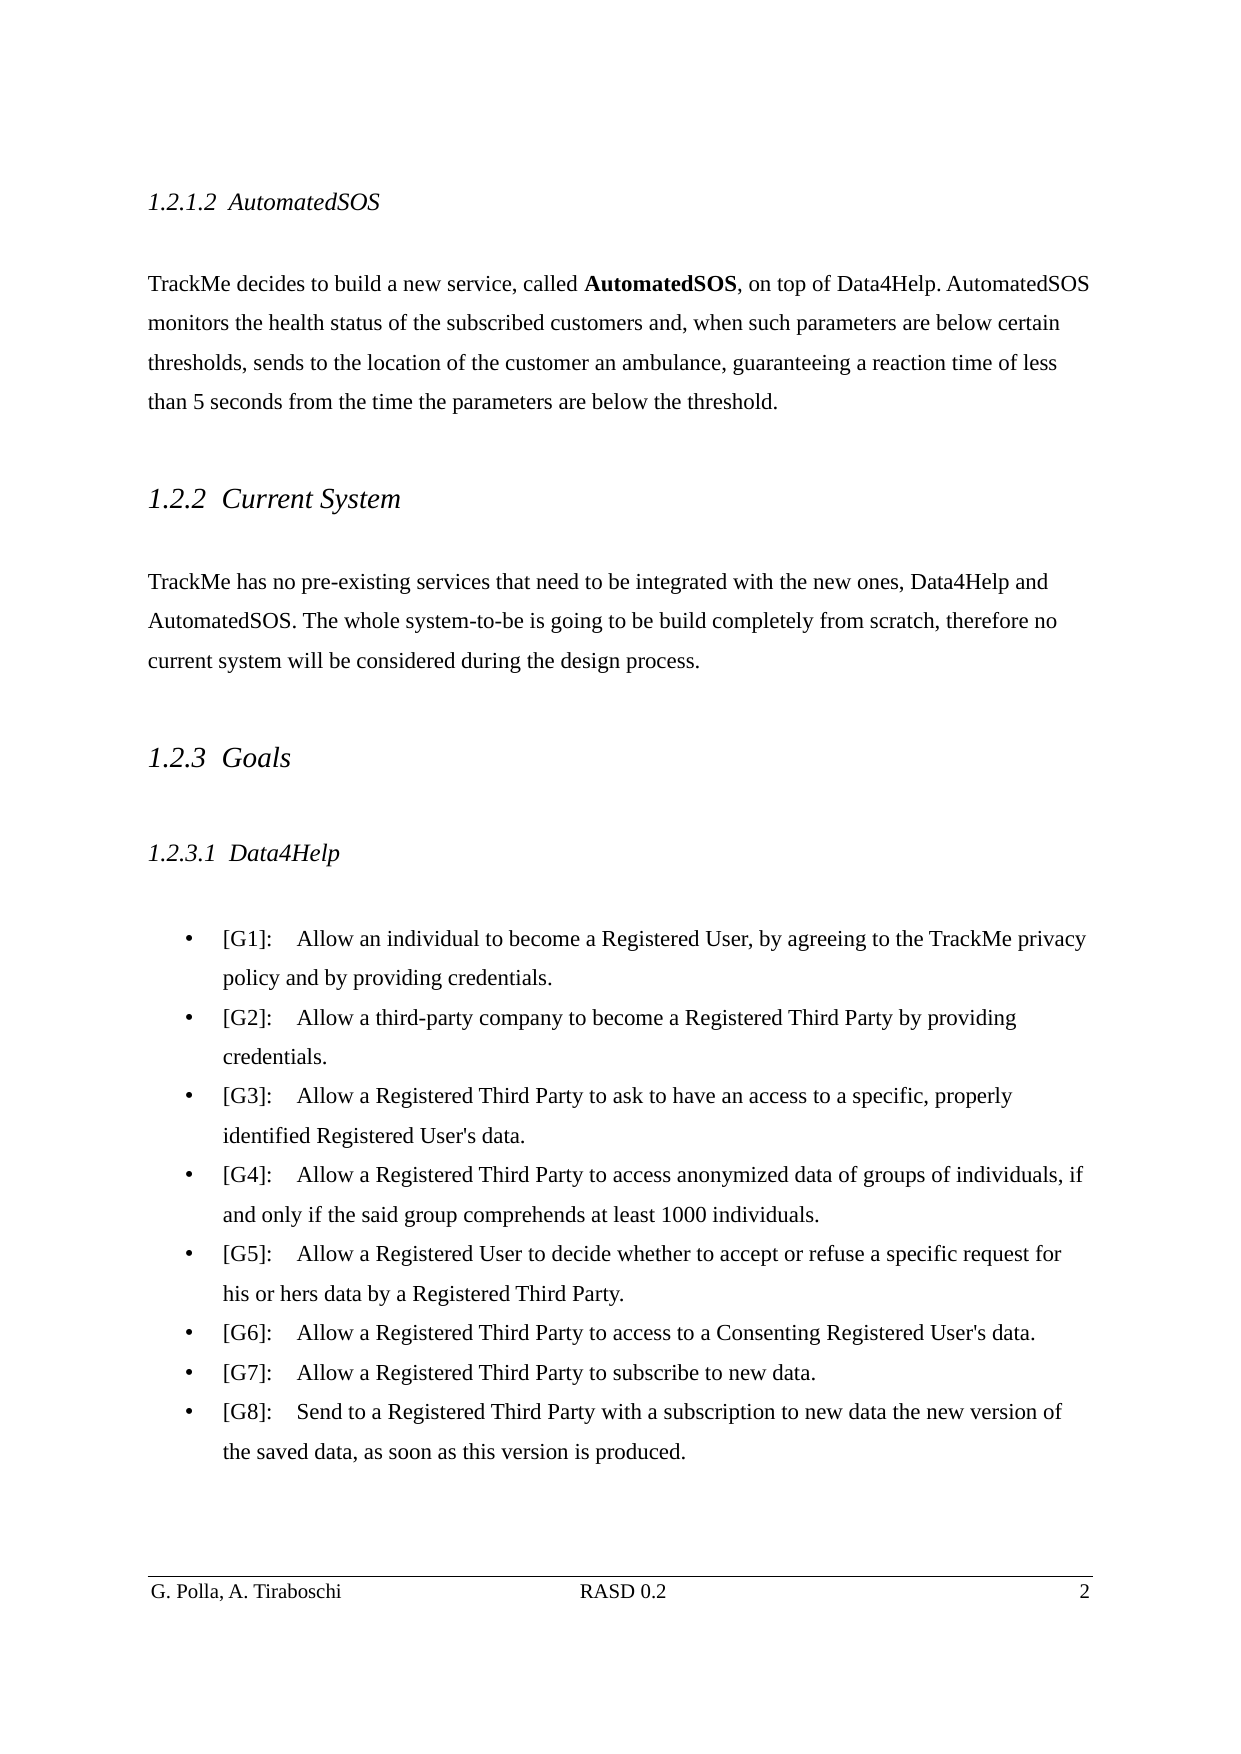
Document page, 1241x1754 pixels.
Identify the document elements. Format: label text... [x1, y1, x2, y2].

text 1.2.1.2 AutomatedSOS [148, 187, 1093, 216]
list [G7]: Allow a Registered Third Party to subscribe to new data. [185, 1359, 1093, 1385]
text TrackMe decides to build a new service, called AutomatedSOS, on top of Data4Help. AutomatedSOS monitors the health status of the subscribed customers and, when such parameters are below certain thresholds, sends to the location of the customer an ambulance, guaranteeing a reaction time of less than 5 seconds from the time the parameters are below the threshold. 1.2.2 Current System TrackMe has no pre-existing services that need to be integrated with the new ones, Data4Help and AutomatedSOS. The whole system-to-be is going to be build completely from scratch, therefore no current system will be considered during the design process. 1.2.3 Goals 1.2.3.1 Data4Help [148, 230, 1093, 910]
list [G5]: Allow a Registered User to decide whether to accept or refuse a specific request for his or hers data by a Registered Third Party. [185, 1240, 1093, 1306]
list [G3]: Allow a Registered Third Party to ask to have an access to a specific, properly identified Registered User's data. [185, 1082, 1093, 1148]
list [G6]: Allow a Registered Third Party to access to a Consenting Registered User's data. [185, 1319, 1093, 1346]
list [G4]: Allow a Registered Third Party to access anonymized data of groups of individuals, if and only if the said group comprehends at least 1000 individuals. [185, 1161, 1093, 1227]
list [G2]: Allow a third-party company to become a Registered Third Party by providing credentials. [185, 1003, 1093, 1069]
list [G8]: Send to a Registered Third Party with a subscription to new data the new version of the saved data, as soon as this version is produced. [185, 1398, 1093, 1504]
list [G1]: Allow an individual to become a Registered User, by agreeing to the TrackMe privacy policy and by providing credentials. [185, 924, 1093, 990]
